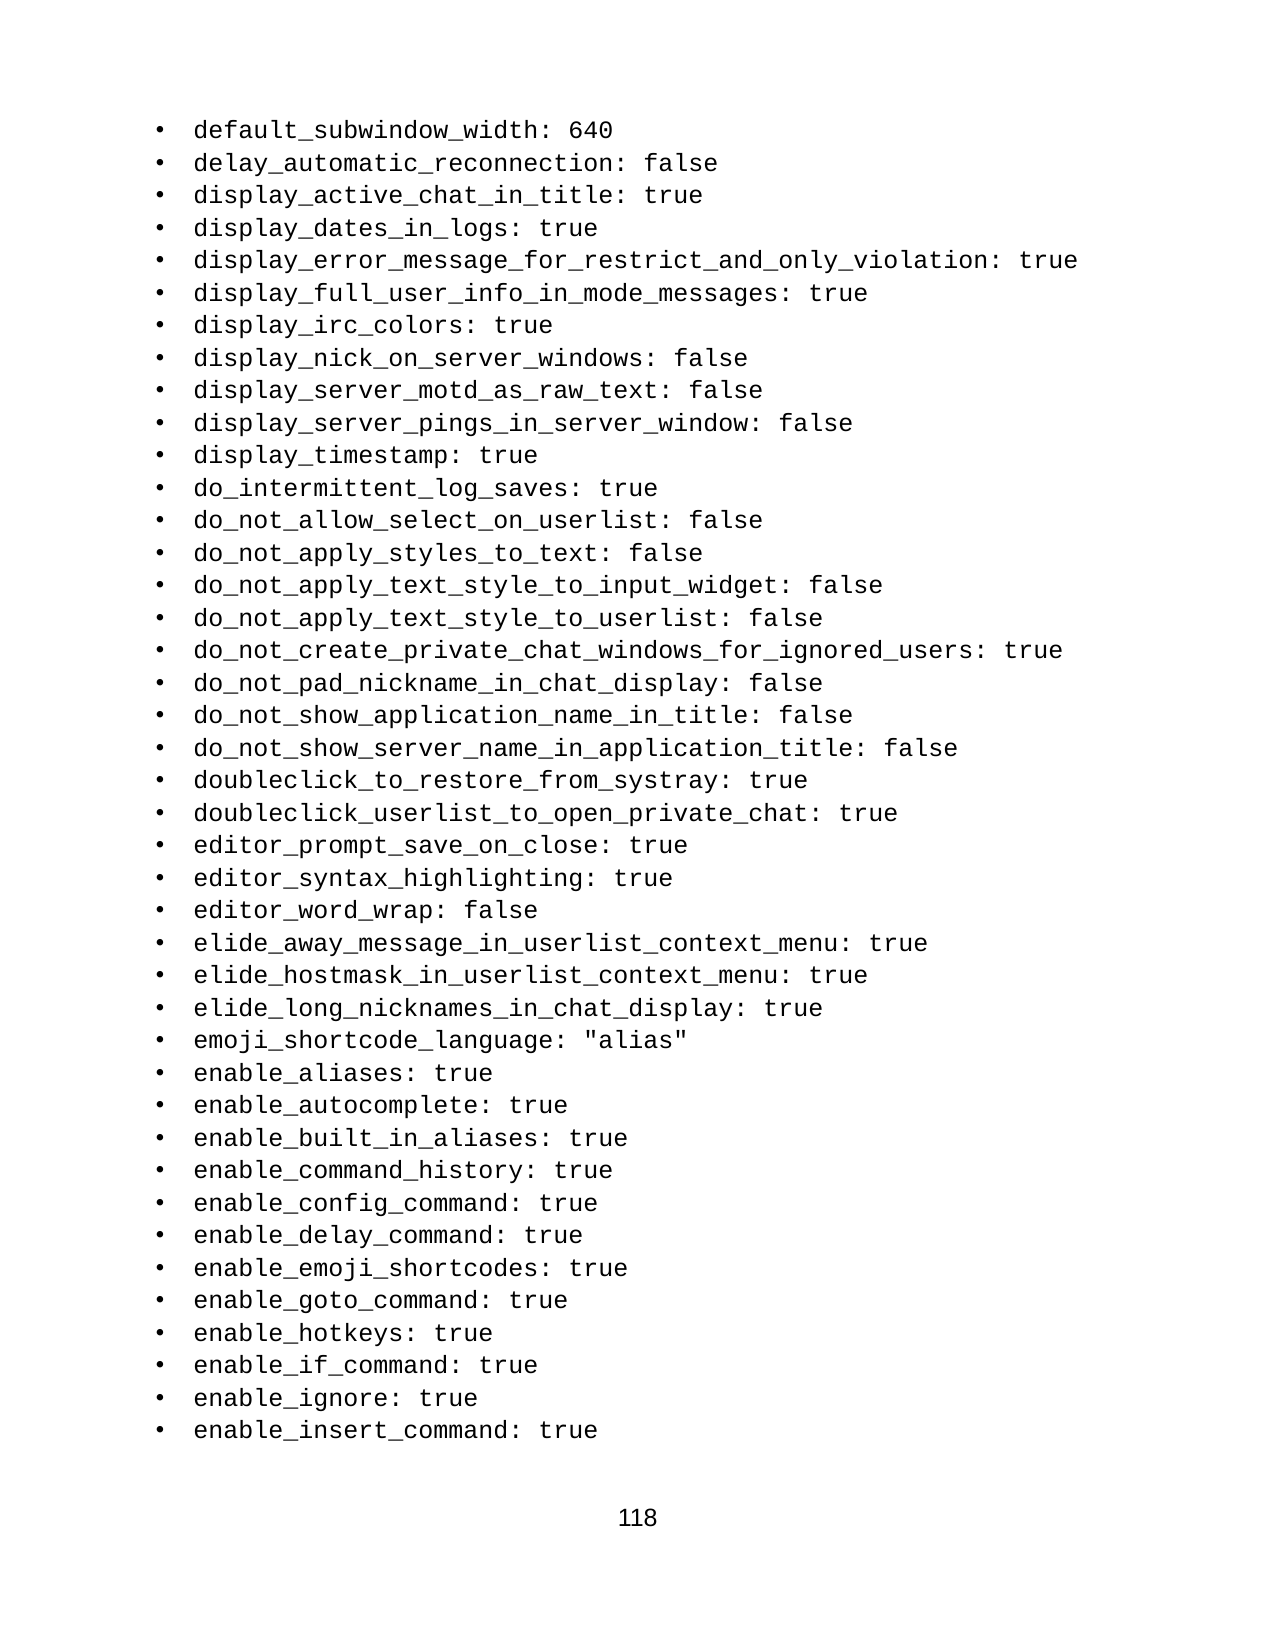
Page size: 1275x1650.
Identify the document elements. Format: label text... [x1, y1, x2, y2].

list display_server_motd_as_raw_text: false [156, 378, 1157, 406]
list enable_aliases: true [156, 1061, 1157, 1089]
list display_nick_on_server_windows: false [156, 346, 1157, 374]
list display_server_pings_in_server_window: false [156, 411, 1157, 439]
list elide_away_message_in_userlist_context_menu: true [156, 931, 1157, 959]
list delay_automatic_reconnection: false [156, 151, 1157, 179]
list display_timestamp: true [156, 443, 1157, 471]
list elide_hostmask_in_userlist_context_menu: true [156, 963, 1157, 991]
list enable_insert_command: true [156, 1418, 1157, 1446]
list doubleclick_userlist_to_open_private_chat: true [156, 801, 1157, 829]
list enable_delay_command: true [156, 1223, 1157, 1251]
list display_irc_colors: true [156, 313, 1157, 341]
list elide_long_nicknames_in_chat_display: true [156, 996, 1157, 1024]
list editor_prompt_save_on_close: true [156, 833, 1157, 861]
list editor_word_wrap: false [156, 898, 1157, 926]
list enable_config_command: true [156, 1191, 1157, 1219]
list do_not_show_application_name_in_title: false [156, 703, 1157, 731]
list do_not_apply_styles_to_text: false [156, 541, 1157, 569]
list display_error_message_for_restrict_and_only_violation: true [156, 248, 1157, 276]
list enable_if_command: true [156, 1353, 1157, 1381]
list do_not_show_server_name_in_application_title: false [156, 736, 1157, 764]
list do_not_apply_text_style_to_input_widget: false [156, 573, 1157, 601]
list enable_command_history: true [156, 1158, 1157, 1186]
list enable_emoji_shortcodes: true [156, 1256, 1157, 1284]
list do_not_create_private_chat_windows_for_ignored_users: true [156, 638, 1157, 666]
list enable_goto_command: true [156, 1288, 1157, 1316]
list enable_hotkeys: true [156, 1321, 1157, 1349]
list display_full_user_info_in_mode_messages: true [156, 281, 1157, 309]
list default_subwindow_width: 640 [156, 118, 1157, 146]
list doubleclick_to_restore_from_systray: true [156, 768, 1157, 796]
list do_not_pad_nickname_in_chat_display: false [156, 671, 1157, 699]
list do_intermittent_log_saves: true [156, 476, 1157, 504]
list enable_autocomplete: true [156, 1093, 1157, 1121]
list do_not_apply_text_style_to_userlist: false [156, 606, 1157, 634]
list enable_built_in_aliases: true [156, 1126, 1157, 1154]
list do_not_allow_select_on_userlist: false [156, 508, 1157, 536]
list editor_syntax_highlighting: true [156, 866, 1157, 894]
list display_active_chat_in_title: true [156, 183, 1157, 211]
list display_dates_in_logs: true [156, 216, 1157, 244]
list emoji_shortcode_language: "alias" [156, 1028, 1157, 1056]
list enable_ignore: true [156, 1386, 1157, 1414]
